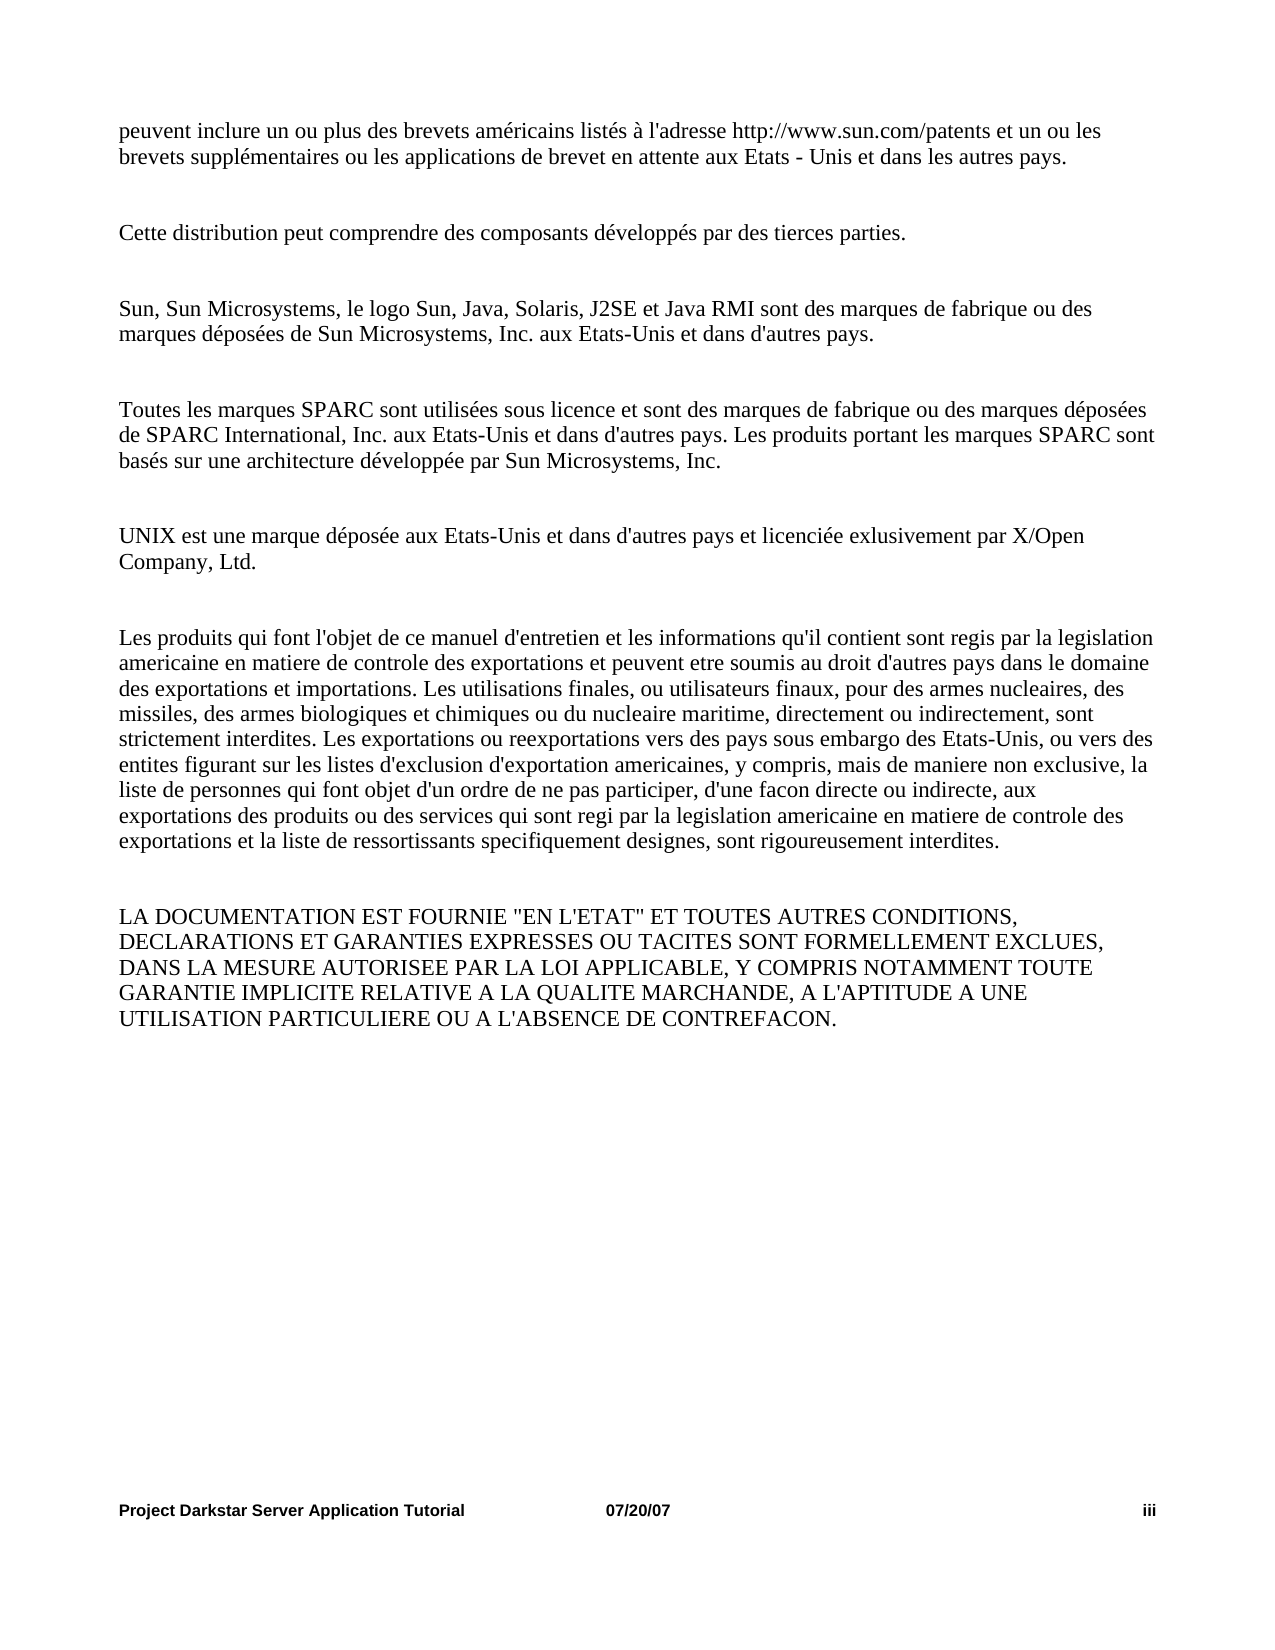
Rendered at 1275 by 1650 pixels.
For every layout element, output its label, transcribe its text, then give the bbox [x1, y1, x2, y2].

text Sun, Sun Microsystems, le logo Sun, Java, Solaris, J2SE et Java RMI sont des marques de fabrique ou des marques déposées de Sun Microsystems, Inc. aux Etats-Unis et dans d'autres pays. [118, 296, 1156, 346]
text Toutes les marques SPARC sont utilisées sous licence et sont des marques de fabrique ou des marques déposées de SPARC International, Inc. aux Etats-Unis et dans d'autres pays. Les produits portant les marques SPARC sont basés sur une architecture développée par Sun Microsystems, Inc. [118, 397, 1156, 473]
text peuvent inclure un ou plus des brevets américains listés à l'adresse http://www.sun.com/patents et un ou les brevets supplémentaires ou les applications de brevet en attente aux Etats - Unis et dans les autres pays. [118, 118, 1156, 169]
text Les produits qui font l'objet de ce manuel d'entretien et les informations qu'il contient sont regis par la legislation americaine en matiere de controle des exportations et peuvent etre soumis au droit d'autres pays dans le domaine des exportations et importations. Les utilisations finales, ou utilisateurs finaux, pour des armes nucleaires, des missiles, des armes biologiques et chimiques ou du nucleaire maritime, directement ou indirectement, sont strictement interdites. Les exportations ou reexportations vers des pays sous embargo des Etats-Unis, ou vers des entites figurant sur les listes d'exclusion d'exportation americaines, y compris, mais de maniere non exclusive, la liste de personnes qui font objet d'un ordre de ne pas participer, d'une facon directe ou indirecte, aux exportations des produits ou des services qui sont regi par la legislation americaine en matiere de controle des exportations et la liste de ressortissants specifiquement designes, sont rigoureusement interdites. [118, 625, 1156, 853]
text Cette distribution peut comprendre des composants développés par des tierces parties. [118, 220, 1156, 245]
text LA DOCUMENTATION EST FOURNIE "EN L'ETAT" ET TOUTES AUTRES CONDITIONS, DECLARATIONS ET GARANTIES EXPRESSES OU TACITES SONT FORMELLEMENT EXCLUES, DANS LA MESURE AUTORISEE PAR LA LOI APPLICABLE, Y COMPRIS NOTAMMENT TOUTE GARANTIE IMPLICITE RELATIVE A LA QUALITE MARCHANDE, A L'APTITUDE A UNE UTILISATION PARTICULIERE OU A L'ABSENCE DE CONTREFACON. [118, 904, 1156, 1056]
text UNIX est une marque déposée aux Etats-Unis et dans d'autres pays et licenciée exlusivement par X/Open Company, Ltd. [118, 523, 1156, 574]
